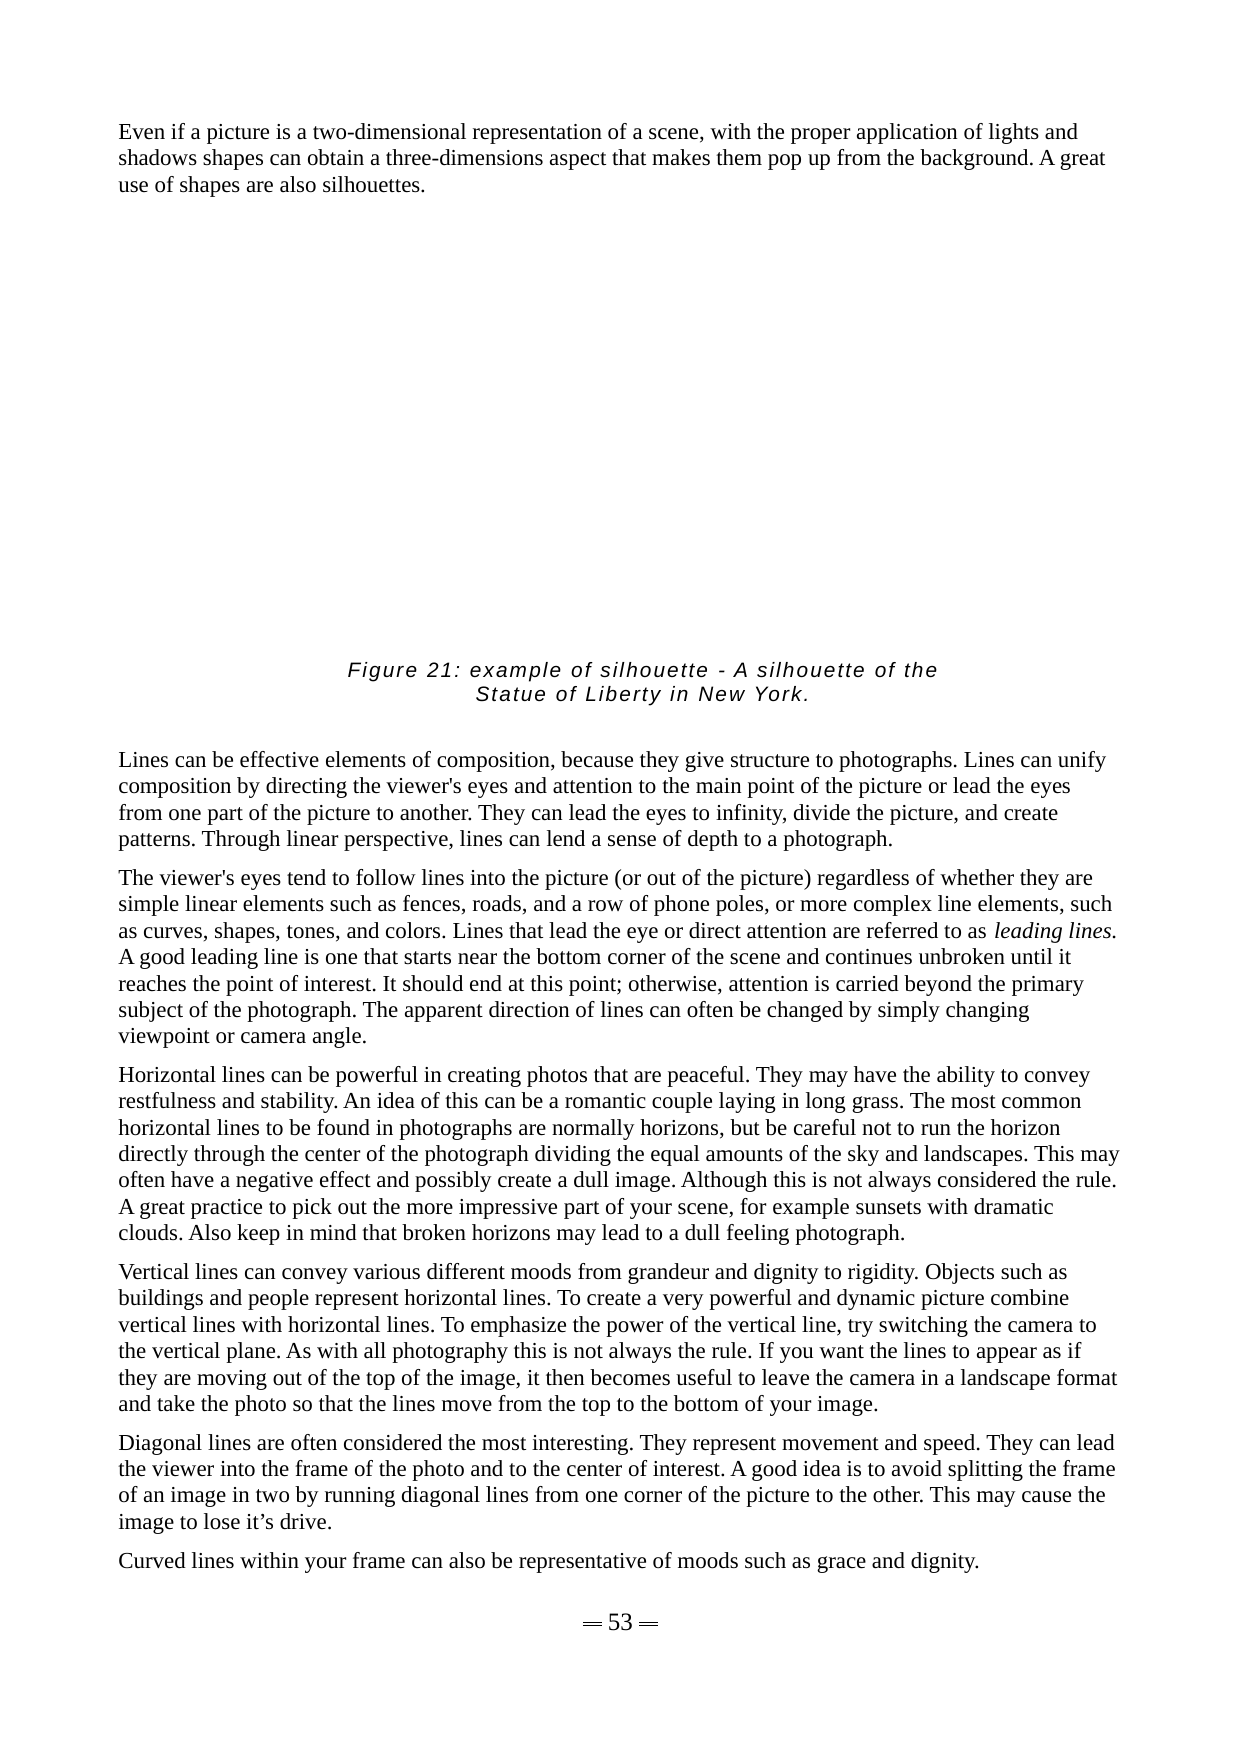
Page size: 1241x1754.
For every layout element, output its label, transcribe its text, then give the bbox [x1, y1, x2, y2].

text Even if a picture is a two-dimensional representation of a scene, with the proper application of lights and shadows shapes can obtain a three-dimensions aspect that makes them pop up from the background. A great use of shapes are also silhouettes. [118, 118, 1122, 197]
text The viewer's eyes tend to follow lines into the picture (or out of the picture) regardless of whether they are simple linear elements such as fences, roads, and a row of phone poles, or more complex line elements, such as curves, shapes, tones, and colors. Lines that lead the eye or direct attention are referred to as leading lines. A good leading line is one that starts near the bottom corner of the scene and continues unbroken until it reaches the point of interest. It should end at this point; otherwise, attention is carried beyond the primary subject of the photograph. The apparent direction of lines can often be changed by simply changing viewpoint or camera angle. [118, 864, 1122, 1049]
text Vertical lines can convey various different moods from grandeur and dignity to rigidity. Objects such as buildings and people represent horizontal lines. To create a very powerful and dynamic picture combine vertical lines with horizontal lines. To emphasize the power of the vertical line, try switching the camera to the vertical plane. As with all photography this is not always the rule. If you want the lines to appear as if they are moving out of the top of the image, it then becomes useful to leave the camera in a landscape format and take the photo so that the lines move from the top to the bottom of your image. [118, 1258, 1122, 1416]
text [331, 706, 956, 717]
text Horizontal lines can be powerful in creating photos that are peaceful. They may have the ability to convey restfulness and stability. An idea of this can be a romantic couple laying in long grass. The most common horizontal lines to be found in photographs are normally horizons, but be careful not to run the horizon directly through the center of the photograph dividing the equal amounts of the sky and landscapes. This may often have a negative effect and possibly create a dull image. Although this is not always considered the rule. A great practice to pick out the more impressive part of your scene, for example sunsets with dramatic clouds. Also keep in mind that broken horizons may lead to a dull feeling photograph. [118, 1061, 1122, 1246]
text [331, 233, 956, 244]
text Figure 21: example of silhouette - A silhouette of the Statue of Liberty in New York. [331, 244, 956, 706]
text Curved lines within your frame can also be representative of moods such as grace and dignity. [118, 1547, 1122, 1573]
text Diagonal lines are often considered the most interesting. They represent movement and speed. They can lead the viewer into the frame of the photo and to the center of interest. A good idea is to avoid splitting the frame of an image in two by running diagonal lines from one corner of the picture to the other. This may cause the image to lose it’s drive. [118, 1429, 1122, 1534]
text Lines can be effective elements of composition, because they give structure to photographs. Lines can unify composition by directing the viewer's eyes and attention to the main point of the picture or lead the eyes from one part of the picture to another. They can lead the eyes to infinity, divide the picture, and create patterns. Through linear perspective, lines can lend a sense of depth to a photograph. [118, 210, 1122, 852]
